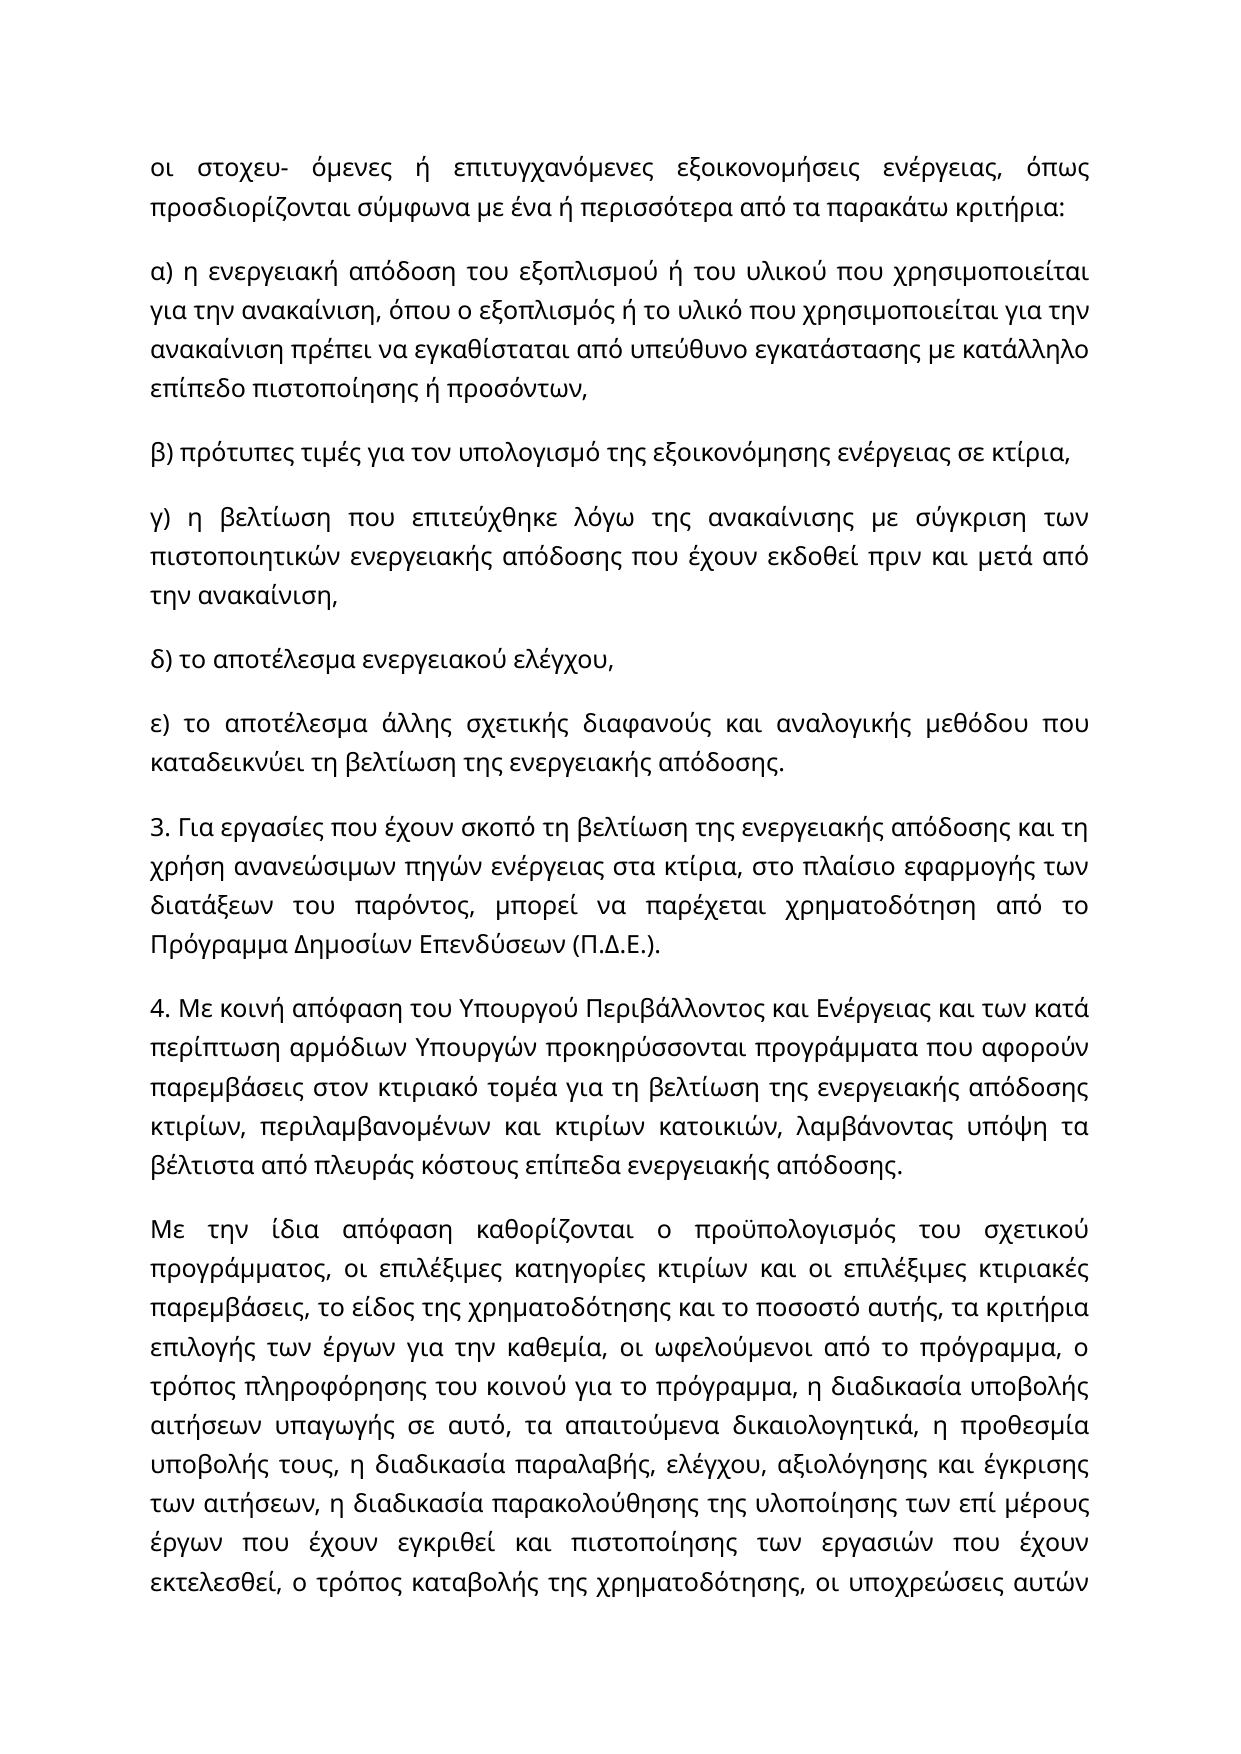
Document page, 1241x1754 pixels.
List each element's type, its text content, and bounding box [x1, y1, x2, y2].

text β) πρότυπες τιμές για τον υπολογισμό της εξοικονόμησης ενέργειας σε κτίρια, [150, 435, 1090, 469]
text 3. Για εργασίες που έχουν σκοπό τη βελτίωση της ενεργειακής απόδοσης και τη χρήση ανανεώσιμων πηγών ενέργειας στα κτίρια, στο πλαίσιο εφαρμογής των διατάξεων του παρόντος, μπορεί να παρέχεται χρηματοδότηση από το Πρόγραμμα Δημοσίων Επενδύσεων (Π.Δ.Ε.). [150, 809, 1090, 961]
text ε) το αποτέλεσμα άλλης σχετικής διαφανούς και αναλογικής μεθόδου που καταδεικνύει τη βελτίωση της ενεργειακής απόδοσης. [150, 706, 1090, 779]
text α) η ενεργειακή απόδοση του εξοπλισμού ή του υλικού που χρησιμοποιείται για την ανακαίνιση, όπου ο εξοπλισμός ή το υλικό που χρησιμοποιείται για την ανακαίνιση πρέπει να εγκαθίσταται από υπεύθυνο εγκατάστασης με κατάλληλο επίπεδο πιστοποίησης ή προσόντων, [150, 253, 1090, 405]
text Με την ίδια απόφαση καθορίζονται ο προϋπολογισμός του σχετικού προγράμματος, οι επιλέξιμες κατηγορίες κτιρίων και οι επιλέξιμες κτιριακές παρεμβάσεις, το είδος της χρηματοδότησης και το ποσοστό αυτής, τα κριτήρια επιλογής των έργων για την καθεμία, οι ωφελούμενοι από το πρόγραμμα, ο τρόπος πληροφόρησης του κοινού για το πρόγραμμα, η διαδικασία υποβολής αιτήσεων υπαγωγής σε αυτό, τα απαιτούμενα δικαιολογητικά, η προθεσμία υποβολής τους, η διαδικασία παραλαβής, ελέγχου, αξιολόγησης και έγκρισης των αιτήσεων, η διαδικασία παρακολούθησης της υλοποίησης των επί μέρους έργων που έχουν εγκριθεί και πιστοποίησης των εργασιών που έχουν εκτελεσθεί, ο τρόπος καταβολής της χρηματοδότησης, οι υποχρεώσεις αυτών [150, 1212, 1090, 1598]
text δ) το αποτέλεσμα ενεργειακού ελέγχου, [150, 642, 1090, 676]
text οι στοχευ- όμενες ή επιτυγχανόμενες εξοικονομήσεις ενέργειας, όπως προσδιορίζονται σύμφωνα με ένα ή περισσότερα από τα παρακάτω κριτήρια: [150, 150, 1090, 223]
text γ) η βελτίωση που επιτεύχθηκε λόγω της ανακαίνισης με σύγκριση των πιστοποιητικών ενεργειακής απόδοσης που έχουν εκδοθεί πριν και μετά από την ανακαίνιση, [150, 499, 1090, 612]
text 4. Με κοινή απόφαση του Υπουργού Περιβάλλοντος και Ενέργειας και των κατά περίπτωση αρμόδιων Υπουργών προκηρύσσονται προγράμματα που αφορούν παρεμβάσεις στον κτιριακό τομέα για τη βελτίωση της ενεργειακής απόδοσης κτιρίων, περιλαμβανομένων και κτιρίων κατοικιών, λαμβάνοντας υπόψη τα βέλτιστα από πλευράς κόστους επίπεδα ενεργειακής απόδοσης. [150, 991, 1090, 1182]
